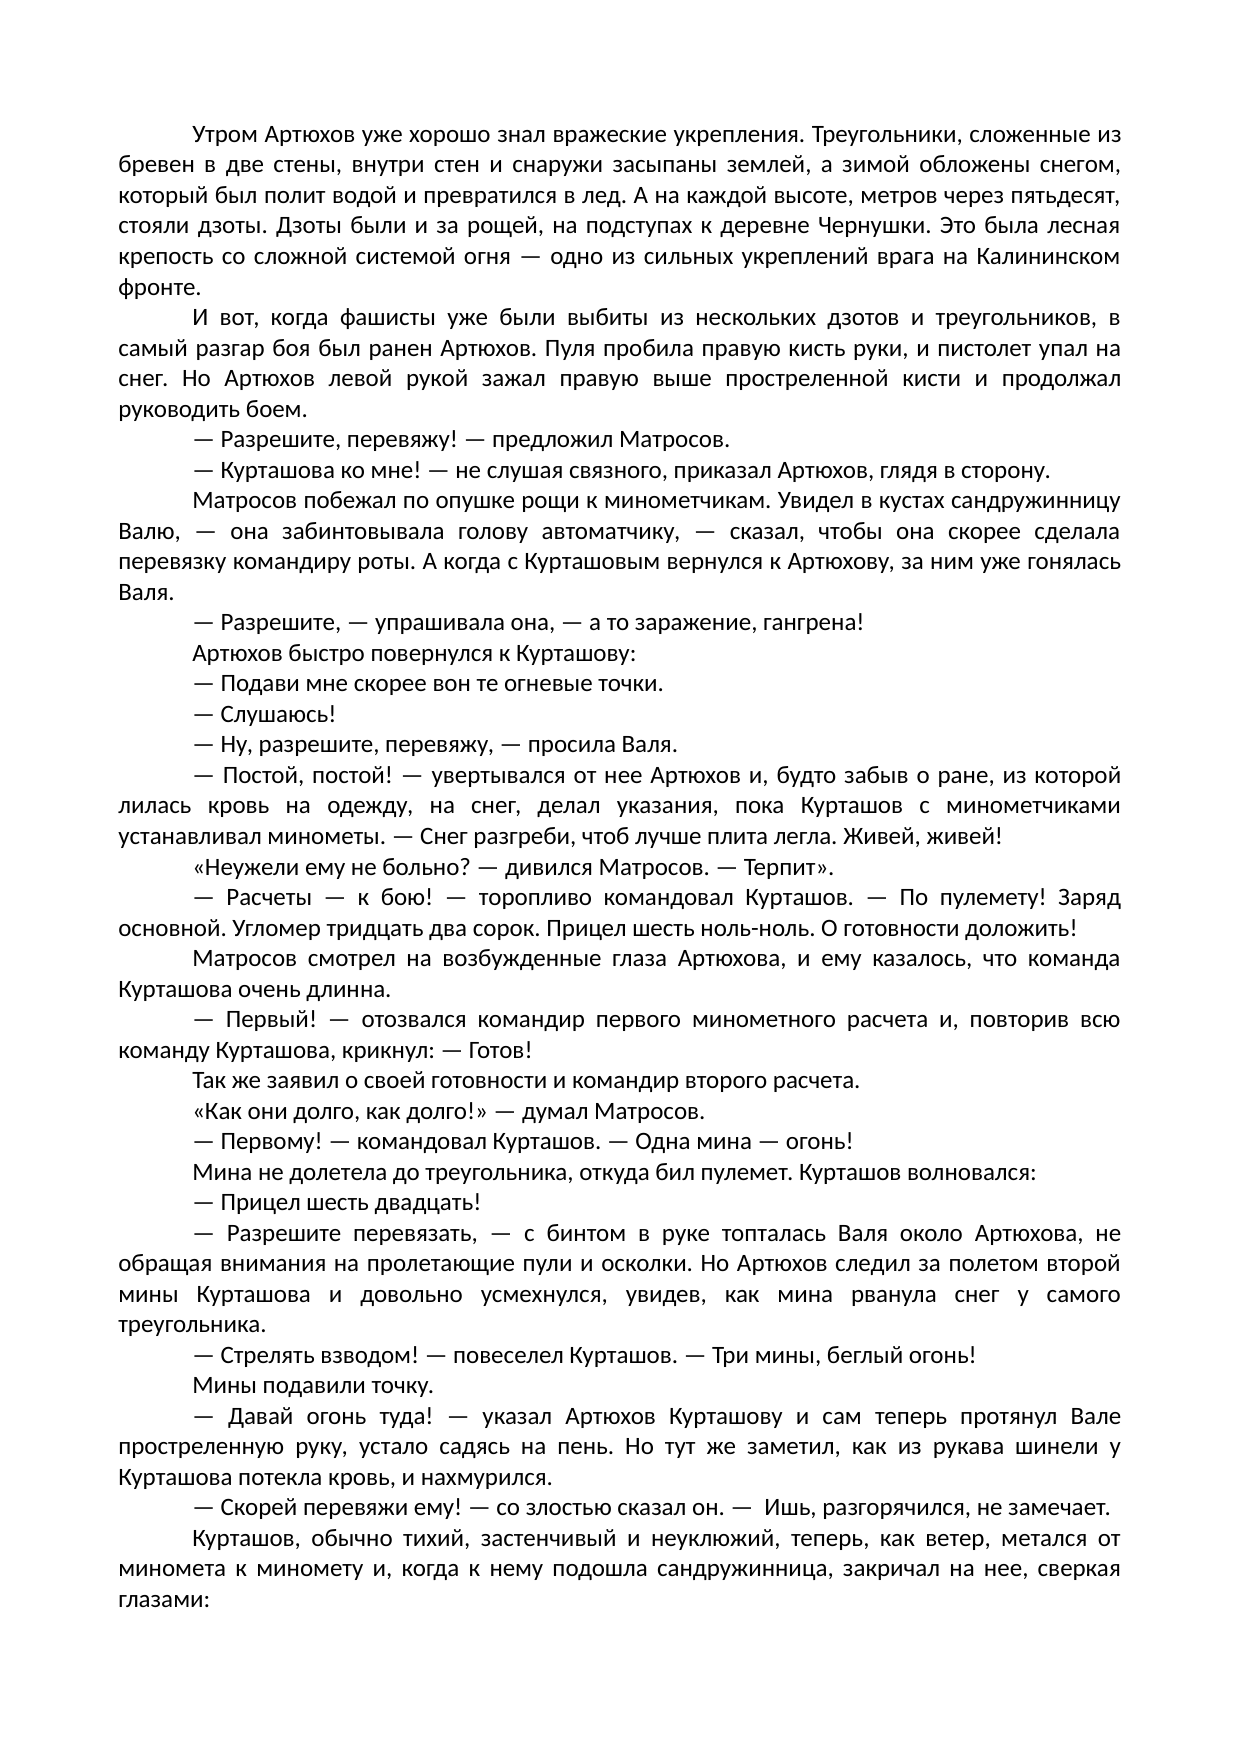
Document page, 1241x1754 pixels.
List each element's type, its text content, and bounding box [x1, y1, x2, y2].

text Курташов, обычно тихий, застенчивый и неуклюжий, теперь, как ветер, метался от миномета к миномету и, когда к нему подошла сандружинница, закричал на нее, сверкая глазами: [118, 1522, 1122, 1614]
text — Разрешите перевязать, — с бинтом в руке топталась Валя около Артюхова, не обращая внимания на пролетающие пули и осколки. Но Артюхов следил за полетом второй мины Курташова и довольно усмехнулся, увидев, как мина рванула снег у самого треугольника. [118, 1217, 1122, 1339]
text — Постой, постой! — увертывался от нее Артюхов и, будто забыв о ране, из которой лилась кровь на одежду, на снег, делал указания, пока Курташов с минометчиками устанавливал минометы. — Снег разгреби, чтоб лучше плита легла. Живей, живей! [118, 759, 1122, 851]
text «Как они долго, как долго!» — думал Матросов. [118, 1095, 1122, 1125]
text — Подави мне скорее вон те огневые точки. [118, 667, 1122, 698]
text — Первому! — командовал Курташов. — Одна мина — огонь! [118, 1125, 1122, 1156]
text — Разрешите, перевяжу! — предложил Матросов. [118, 423, 1122, 454]
text Так же заявил о своей готовности и командир второго расчета. [118, 1064, 1122, 1095]
text — Разрешите, — упрашивала она, — а то заражение, гангрена! [118, 606, 1122, 637]
text — Расчеты — к бою! — торопливо командовал Курташов. — По пулемету! Заряд основной. Угломер тридцать два сорок. Прицел шесть ноль-ноль. О готовности доложить! [118, 881, 1122, 942]
text — Прицел шесть двадцать! [118, 1186, 1122, 1217]
text Артюхов быстро повернулся к Курташову: [118, 637, 1122, 667]
text — Слушаюсь! [118, 698, 1122, 728]
text — Ну, разрешите, перевяжу, — просила Валя. [118, 728, 1122, 759]
text — Стрелять взводом! — повеселел Курташов. — Три мины, беглый огонь! [118, 1339, 1122, 1369]
text — Курташова ко мне! — не слушая связного, приказал Артюхов, глядя в сторону. [118, 454, 1122, 484]
text — Давай огонь туда! — указал Артюхов Курташову и сам теперь протянул Вале простреленную руку, устало садясь на пень. Но тут же заметил, как из рукава шинели у Курташова потекла кровь, и нахмурился. [118, 1400, 1122, 1492]
text Мина не долетела до треугольника, откуда бил пулемет. Курташов волновался: [118, 1156, 1122, 1186]
text Матросов побежал по опушке рощи к минометчикам. Увидел в кустах сандружинницу Валю, — она забинтовывала голову автоматчику, — сказал, чтобы она скорее сделала перевязку командиру роты. А когда с Курташовым вернулся к Артюхову, за ним уже гонялась Валя. [118, 484, 1122, 606]
text И вот, когда фашисты уже были выбиты из нескольких дзотов и треугольников, в самый разгар боя был ранен Артюхов. Пуля пробила правую кисть руки, и пистолет упал на снег. Но Артюхов левой рукой зажал правую выше простреленной кисти и продолжал руководить боем. [118, 301, 1122, 423]
text — Скорей перевяжи ему! — со злостью сказал он. — Ишь, разгорячился, не замечает. [118, 1492, 1122, 1522]
text Утром Артюхов уже хорошо знал вражеские укрепления. Треугольники, сложенные из бревен в две стены, внутри стен и снаружи засыпаны землей, а зимой обложены снегом, который был полит водой и превратился в лед. А на каждой высоте, метров через пятьдесят, стояли дзоты. Дзоты были и за рощей, на подступах к деревне Чернушки. Это была лесная крепость со сложной системой огня — одно из сильных укреплений врага на Калининском фронте. [118, 118, 1122, 301]
text — Первый! — отозвался командир первого минометного расчета и, повторив всю команду Курташова, крикнул: — Готов! [118, 1003, 1122, 1064]
text Матросов смотрел на возбужденные глаза Артюхова, и ему казалось, что команда Курташова очень длинна. [118, 942, 1122, 1003]
text Мины подавили точку. [118, 1369, 1122, 1400]
text «Неужели ему не больно? — дивился Матросов. — Терпит». [118, 851, 1122, 881]
